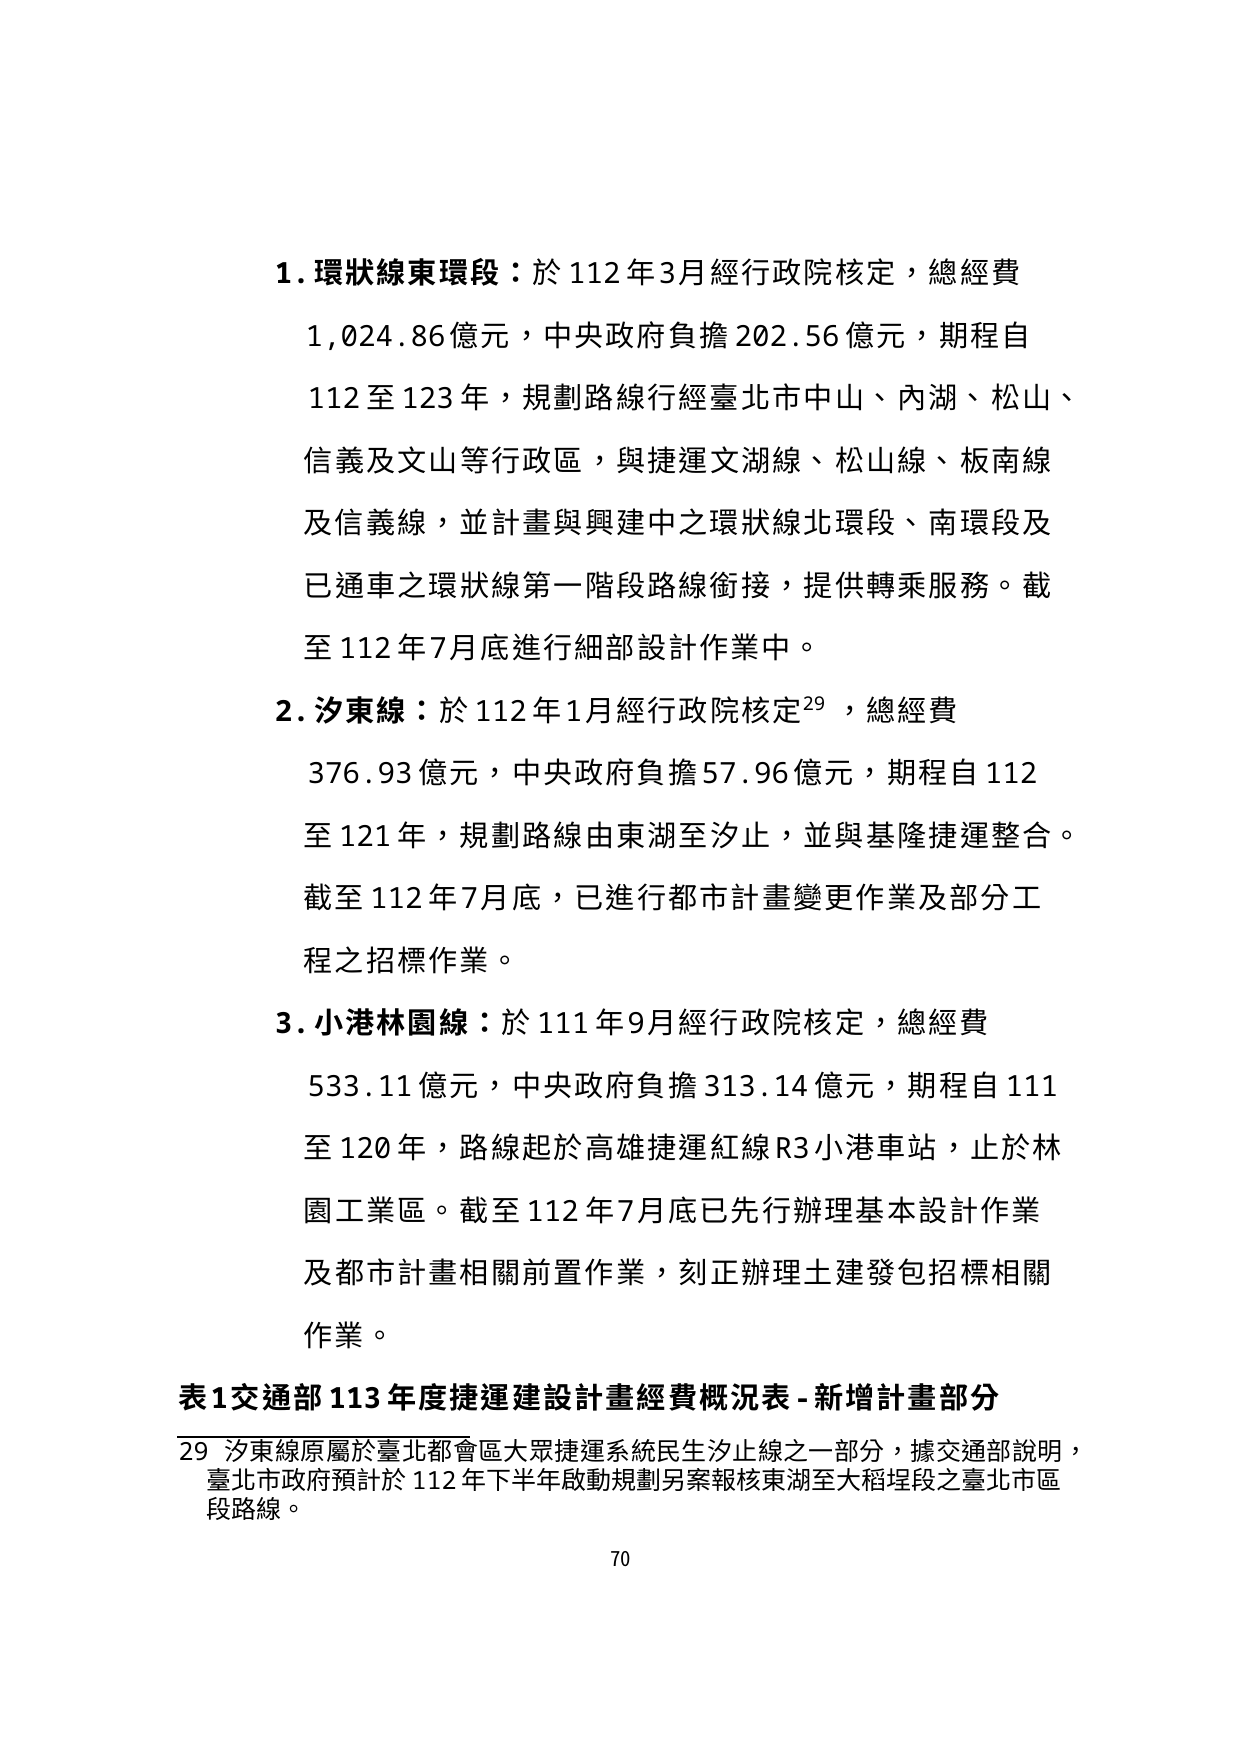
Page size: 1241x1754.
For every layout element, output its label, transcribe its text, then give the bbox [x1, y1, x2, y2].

text 3.小港林園線：於111年9月經行政院核定，總經費533.11億元，中央政府負擔313.14億元，期程自111至120年，路線起於高雄捷運紅線R3小港車站，止於林園工業區。截至112年7月底已先行辦理基本設計作業及都市計畫相關前置作業，刻正辦理土建發包招標相關作業。 [266, 979, 1063, 1354]
text 汐東線原屬於臺北都會區大眾捷運系統民生汐止線之一部分，據交通部說明，臺北市政府預計於112年下半年啟動規劃另案報核東湖至大稻埕段之臺北市區段路線。 [178, 1437, 1063, 1525]
text 1.環狀線東環段：於112年3月經行政院核定，總經費1,024.86億元，中央政府負擔202.56億元，期程自112至123年，規劃路線行經臺北市中山、內湖、松山、信義及文山等行政區，與捷運文湖線、松山線、板南線及信義線，並計畫與興建中之環狀線北環段、南環段及已通車之環狀線第一階段路線銜接，提供轉乘服務。截至112年7月底進行細部設計作業中。 [266, 229, 1063, 667]
text 表1交通部113年度捷運建設計畫經費概況表-新增計畫部分 [177, 1354, 1062, 1417]
text 2.汐東線：於112年1月經行政院核定，總經費376.93億元，中央政府負擔57.96億元，期程自112至121年，規劃路線由東湖至汐止，並與基隆捷運整合。截至112年7月底，已進行都市計畫變更作業及部分工程之招標作業。 [266, 667, 1063, 979]
